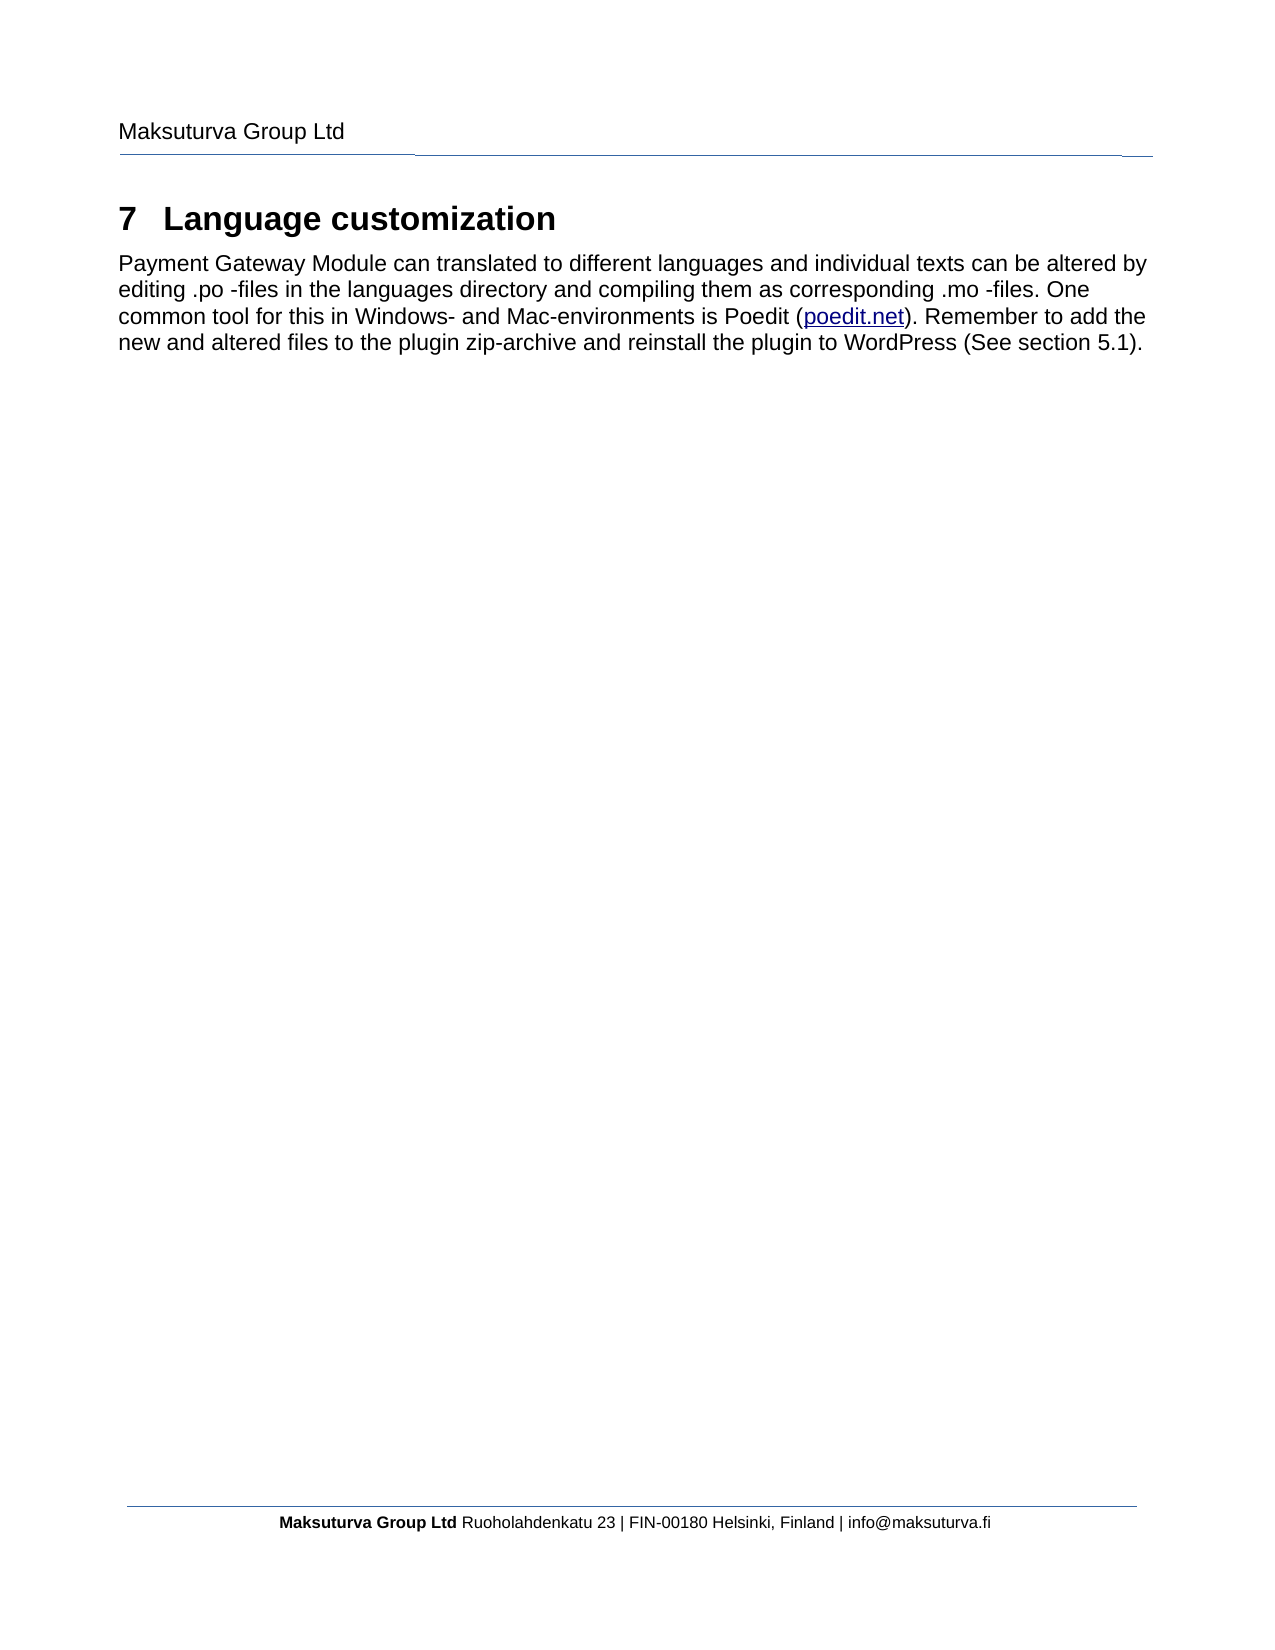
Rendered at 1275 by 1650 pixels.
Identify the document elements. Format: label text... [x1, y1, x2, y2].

text Payment Gateway Module can translated to different languages and individual texts can be altered by editing .po -files in the languages directory and compiling them as corresponding .mo -files. One common tool for this in Windows- and Mac-environments is Poedit (poedit.net). Remember to add the new and altered files to the plugin zip-archive and reinstall the plugin to WordPress (See section 5.1). [118, 250, 1157, 356]
subtitle Language customization [118, 199, 1157, 238]
